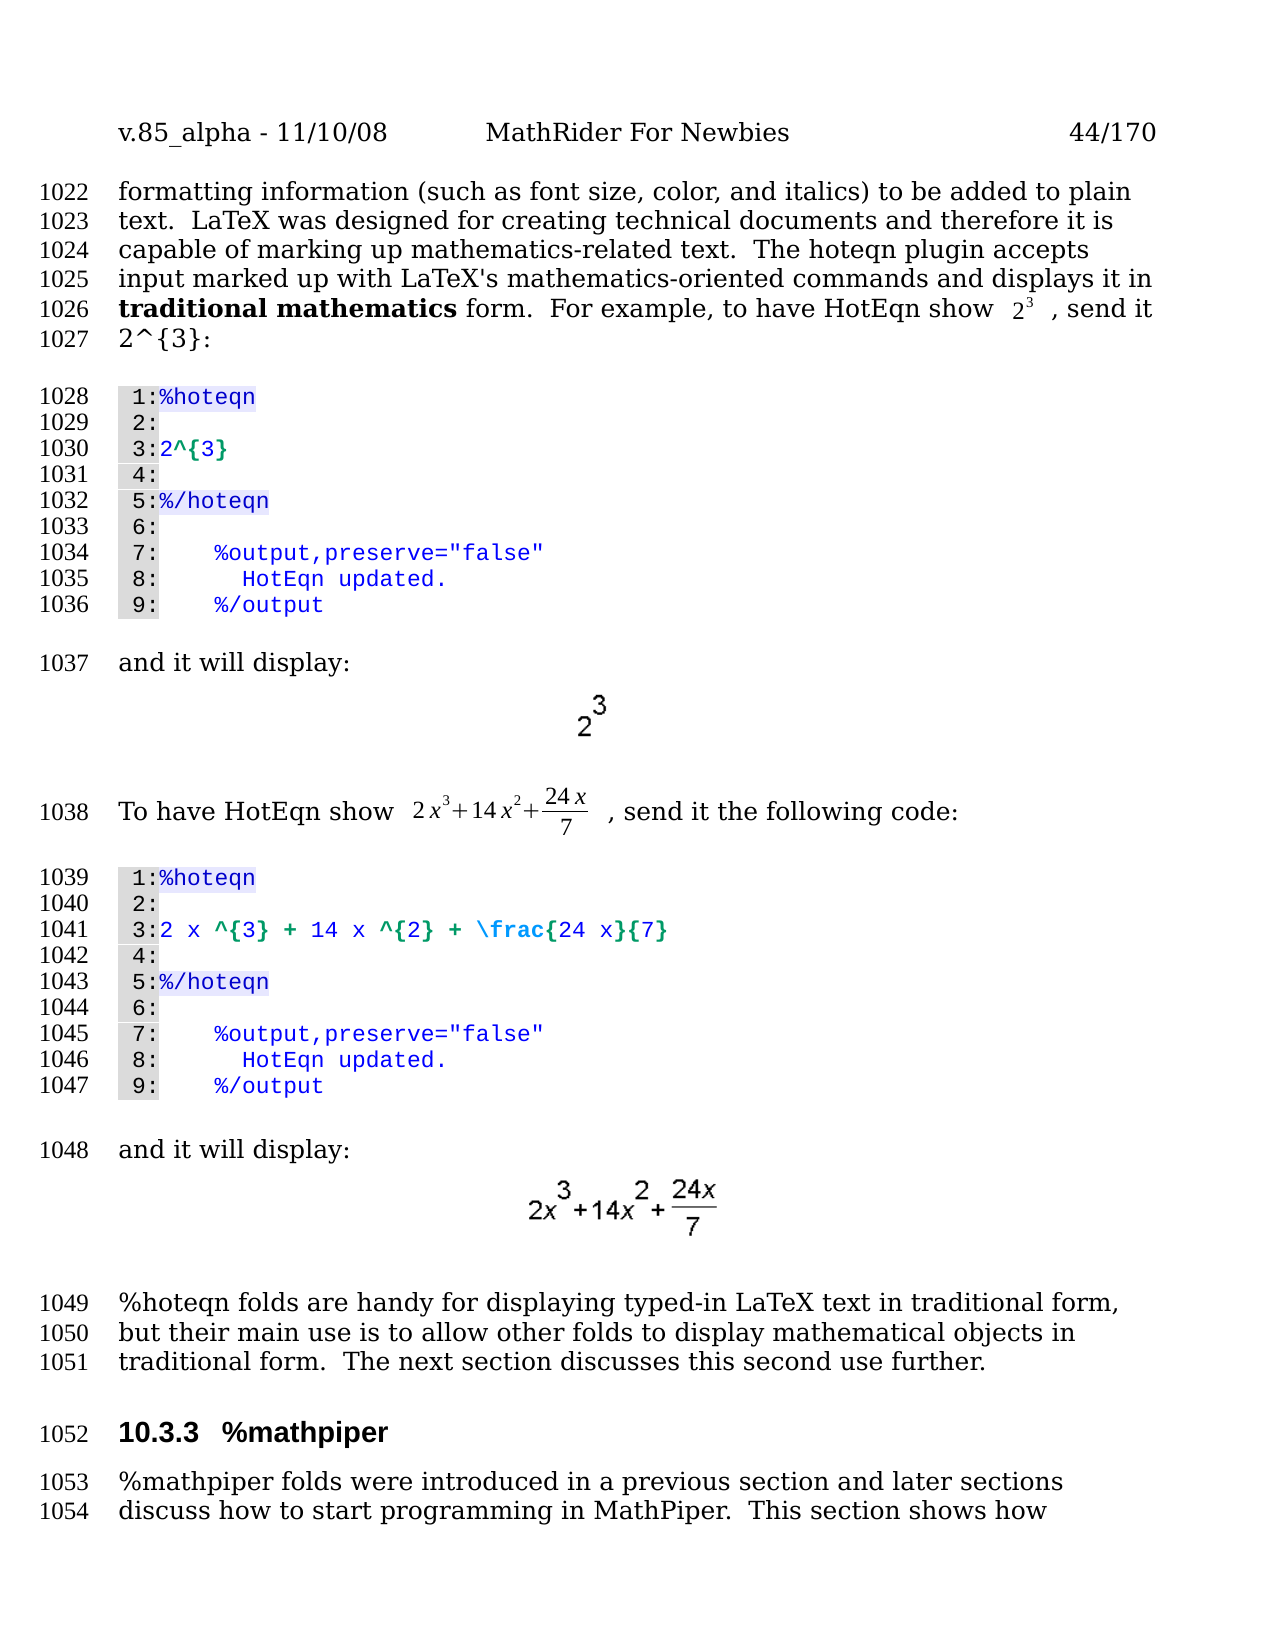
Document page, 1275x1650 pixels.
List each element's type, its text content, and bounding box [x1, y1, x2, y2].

text 9: %/output [118, 1074, 1157, 1100]
text 3:2 x ^{3} + 14 x ^{2} + \frac{24 x}{7} [118, 919, 1157, 944]
text 7: %output,preserve="false" [118, 1022, 1157, 1048]
text 5:%/hoteqn [118, 971, 1157, 996]
text 7: %output,preserve="false" [118, 541, 1157, 567]
text %mathpiper folds were introduced in a previous section and later sections discuss how to start programming in MathPiper. This section shows how [118, 1467, 1157, 1525]
text 1:%hoteqn [118, 867, 1157, 893]
text 5:%/hoteqn [118, 489, 1157, 515]
text 8: HotEqn updated. [118, 1048, 1157, 1074]
text formatting information (such as font size, color, and italics) to be added to plain text. LaTeX was designed for creating technical documents and therefore it is capable of marking up mathematics-related text. The hoteqn plugin accepts input marked up with LaTeX's mathematics-oriented commands and displays it in traditional mathematics form. For example, to have HotEqn show, send it 2^{3}: [118, 177, 1157, 354]
text 6: [118, 515, 1157, 541]
text and it will display: [118, 649, 1157, 678]
text 3:2^{3} [118, 438, 1157, 463]
subtitle %mathpiper [118, 1415, 1157, 1449]
text and it will display: [118, 1136, 1157, 1165]
text 2: [118, 893, 1157, 919]
text 4: [118, 463, 1157, 489]
text 2: [118, 412, 1157, 438]
picture [528, 1171, 747, 1248]
text 6: [118, 996, 1157, 1022]
text 4: [118, 944, 1157, 971]
text %hoteqn folds are handy for displaying typed-in LaTeX text in traditional form, but their main use is to allow other folds to display mathematical objects in traditional form. The next section discusses this second use further. [118, 1289, 1157, 1376]
text 9: %/output [118, 593, 1157, 619]
text 8: HotEqn updated. [118, 567, 1157, 593]
text 1:%hoteqn [118, 386, 1157, 412]
text To have HotEqn show, send it the following code: [118, 782, 1157, 841]
